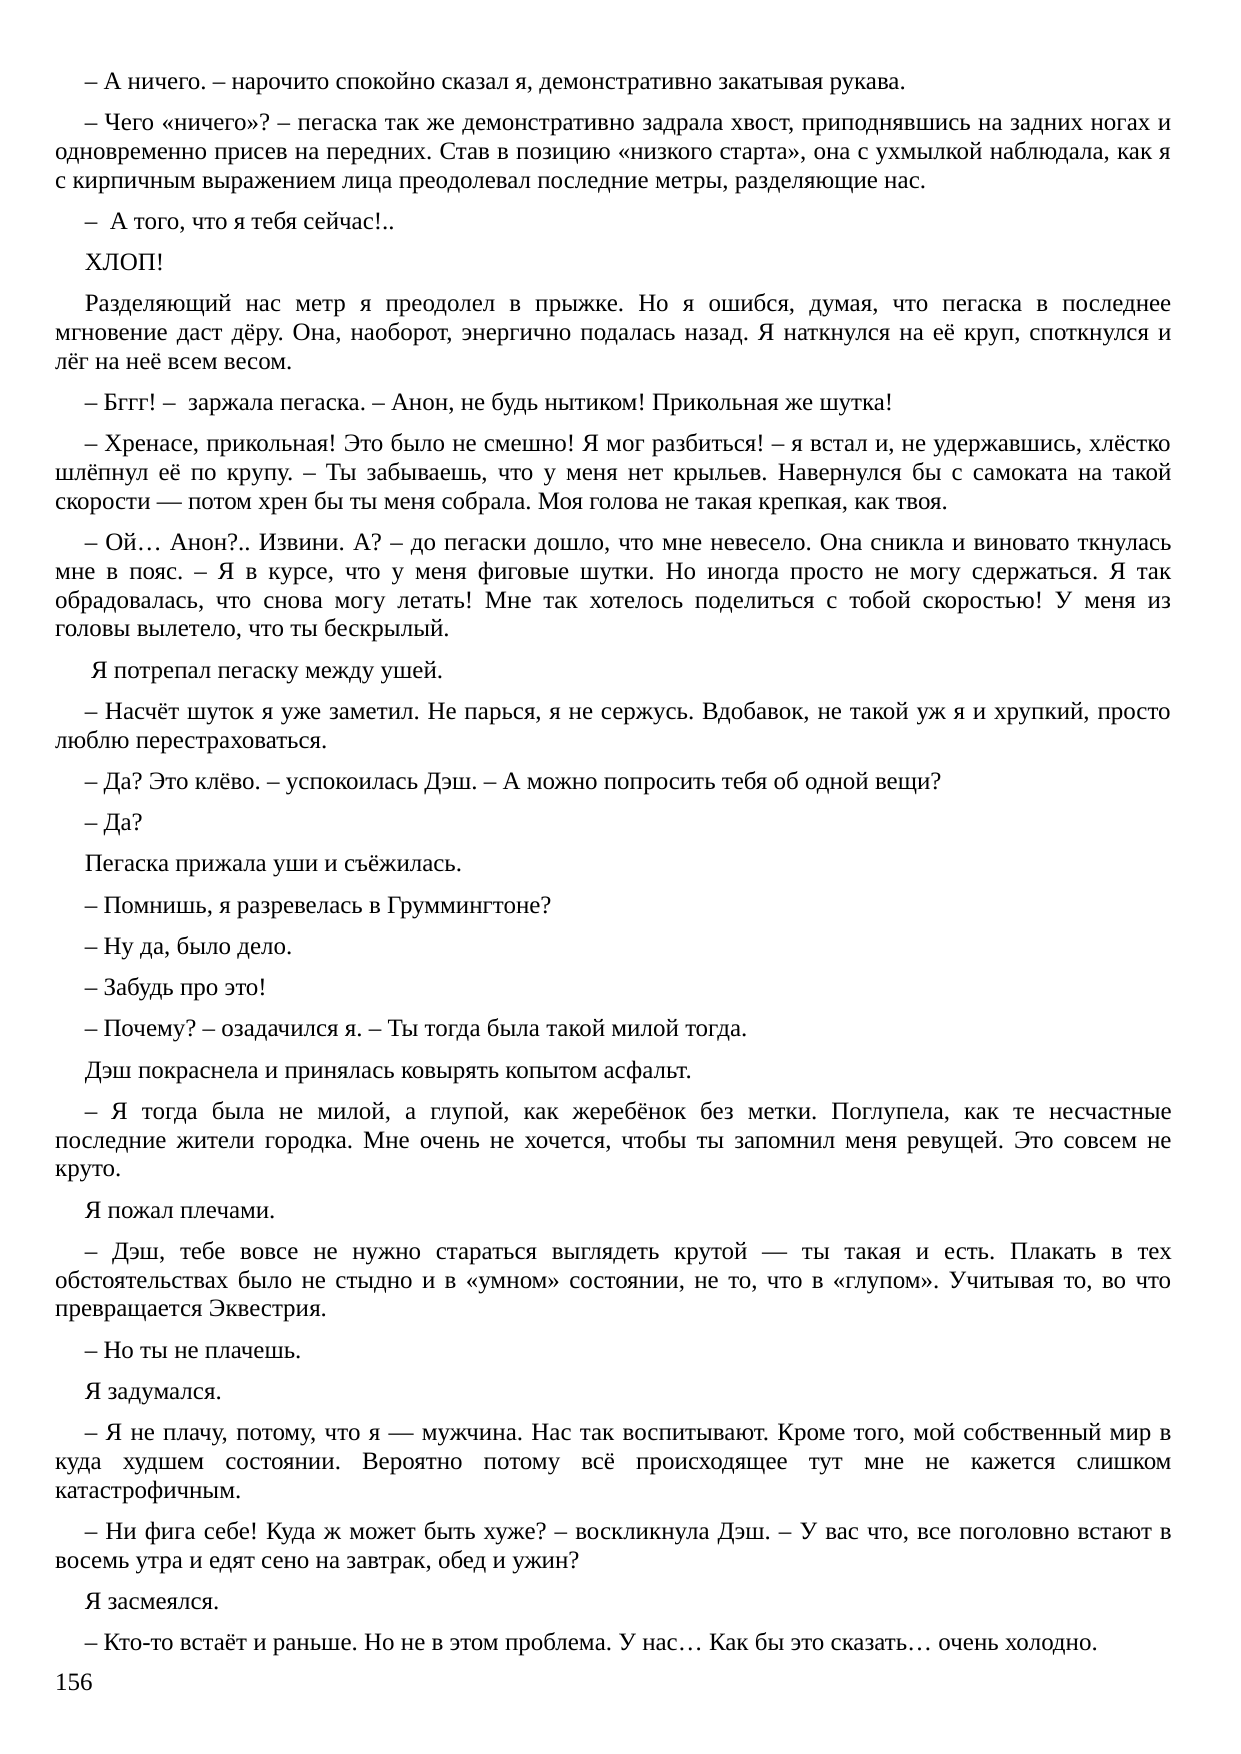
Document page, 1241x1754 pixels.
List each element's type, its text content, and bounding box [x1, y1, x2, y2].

text – Но ты не плачешь. [55, 1335, 1173, 1363]
text – Я не плачу, потому, что я — мужчина. Нас так воспитывают. Кроме того, мой собственный мир в куда худшем состоянии. Вероятно потому всё происходящее тут мне не кажется слишком катастрофичным. [55, 1417, 1173, 1503]
text – Да? Это клёво. – успокоилась Дэш. – А можно попросить тебя об одной вещи? [55, 766, 1173, 795]
text – Насчёт шуток я уже заметил. Не парься, я не сержусь. Вдобавок, не такой уж я и хрупкий, просто люблю перестраховаться. [55, 696, 1173, 753]
text Я засмеялся. [55, 1586, 1173, 1615]
text – Да? [55, 807, 1173, 836]
text – Дэш, тебе вовсе не нужно стараться выглядеть крутой — ты такая и есть. Плакать в тех обстоятельствах было не стыдно и в «умном» состоянии, не то, что в «глупом». Учитывая то, во что превращается Эквестрия. [55, 1236, 1173, 1322]
text – Хренасе, прикольная! Это было не смешно! Я мог разбиться! – я встал и, не удержавшись, хлёстко шлёпнул её по крупу. – Ты забываешь, что у меня нет крыльев. Навернулся бы с самоката на такой скорости — потом хрен бы ты меня собрала. Моя голова не такая крепкая, как твоя. [55, 428, 1173, 515]
text – Ни фига себе! Куда ж может быть хуже? – воскликнула Дэш. – У вас что, все поголовно встают в восемь утра и едят сено на завтрак, обед и ужин? [55, 1516, 1173, 1573]
text – Забудь про это! [55, 972, 1173, 1001]
text – Помнишь, я разревелась в Груммингтоне? [55, 890, 1173, 918]
text – Я тогда была не милой, а глупой, как жеребёнок без метки. Поглупела, как те несчастные последние жители городка. Мне очень не хочется, чтобы ты запомнил меня ревущей. Это совсем не круто. [55, 1096, 1173, 1182]
text – Бггг! – заржала пегаска. – Анон, не будь нытиком! Прикольная же шутка! [55, 387, 1173, 416]
text – А того, что я тебя сейчас!.. [55, 206, 1173, 235]
text Дэш покраснела и принялась ковырять копытом асфальт. [55, 1055, 1173, 1083]
text – Кто-то встаёт и раньше. Но не в этом проблема. У нас… Как бы это сказать… очень холодно. [55, 1627, 1173, 1656]
text – Ну да, было дело. [55, 931, 1173, 960]
text Я задумался. [55, 1376, 1173, 1405]
text ХЛОП! [55, 247, 1173, 276]
text – Ой… Анон?.. Извини. А? – до пегаски дошло, что мне невесело. Она сникла и виновато ткнулась мне в пояс. – Я в курсе, что у меня фиговые шутки. Но иногда просто не могу сдержаться. Я так обрадовалась, что снова могу летать! Мне так хотелось поделиться с тобой скоростью! У меня из головы вылетело, что ты бескрылый. [55, 527, 1173, 642]
text – Почему? – озадачился я. – Ты тогда была такой милой тогда. [55, 1013, 1173, 1042]
text – Чего «ничего»? – пегаска так же демонстративно задрала хвост, приподнявшись на задних ногах и одновременно присев на передних. Став в позицию «низкого старта», она с ухмылкой наблюдала, как я с кирпичным выражением лица преодолевал последние метры, разделяющие нас. [55, 107, 1173, 193]
text Я потрепал пегаску между ушей. [55, 655, 1173, 683]
text Я пожал плечами. [55, 1195, 1173, 1223]
text – А ничего. – нарочито спокойно сказал я, демонстративно закатывая рукава. [55, 66, 1173, 95]
text Пегаска прижала уши и съёжилась. [55, 848, 1173, 877]
text Разделяющий нас метр я преодолел в прыжке. Но я ошибся, думая, что пегаска в последнее мгновение даст дёру. Она, наоборот, энергично подалась назад. Я наткнулся на её круп, споткнулся и лёг на неё всем весом. [55, 288, 1173, 375]
